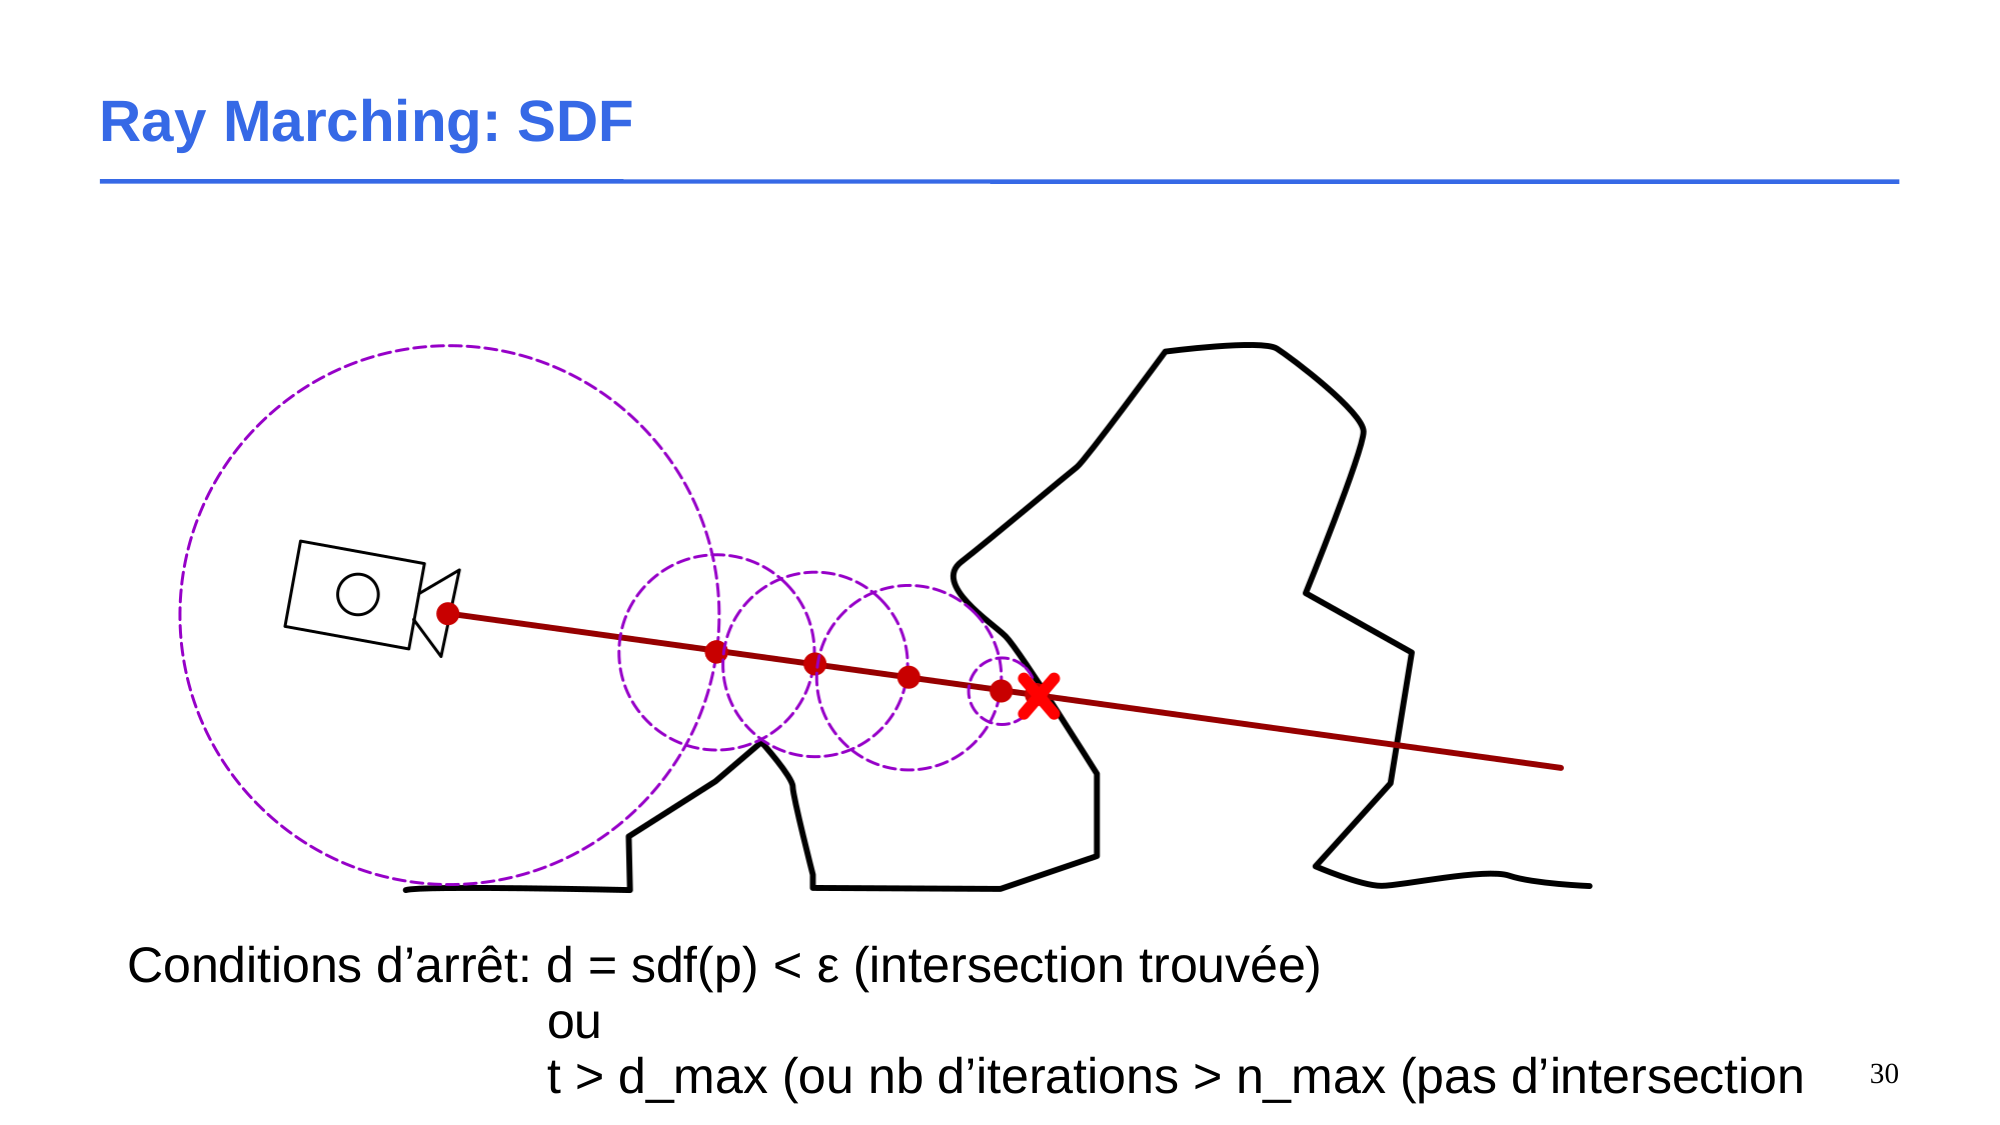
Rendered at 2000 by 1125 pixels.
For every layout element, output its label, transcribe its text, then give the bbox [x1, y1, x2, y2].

text_box Conditions d’arrêt: d = sdf(p) < ε (intersection trouvée) ou t > d_max (ou nb d’iterations > n_max (pas d’intersection [112, 929, 1872, 1125]
picture [176, 300, 1726, 929]
title Ray Marching: SDF [99, 27, 1900, 215]
